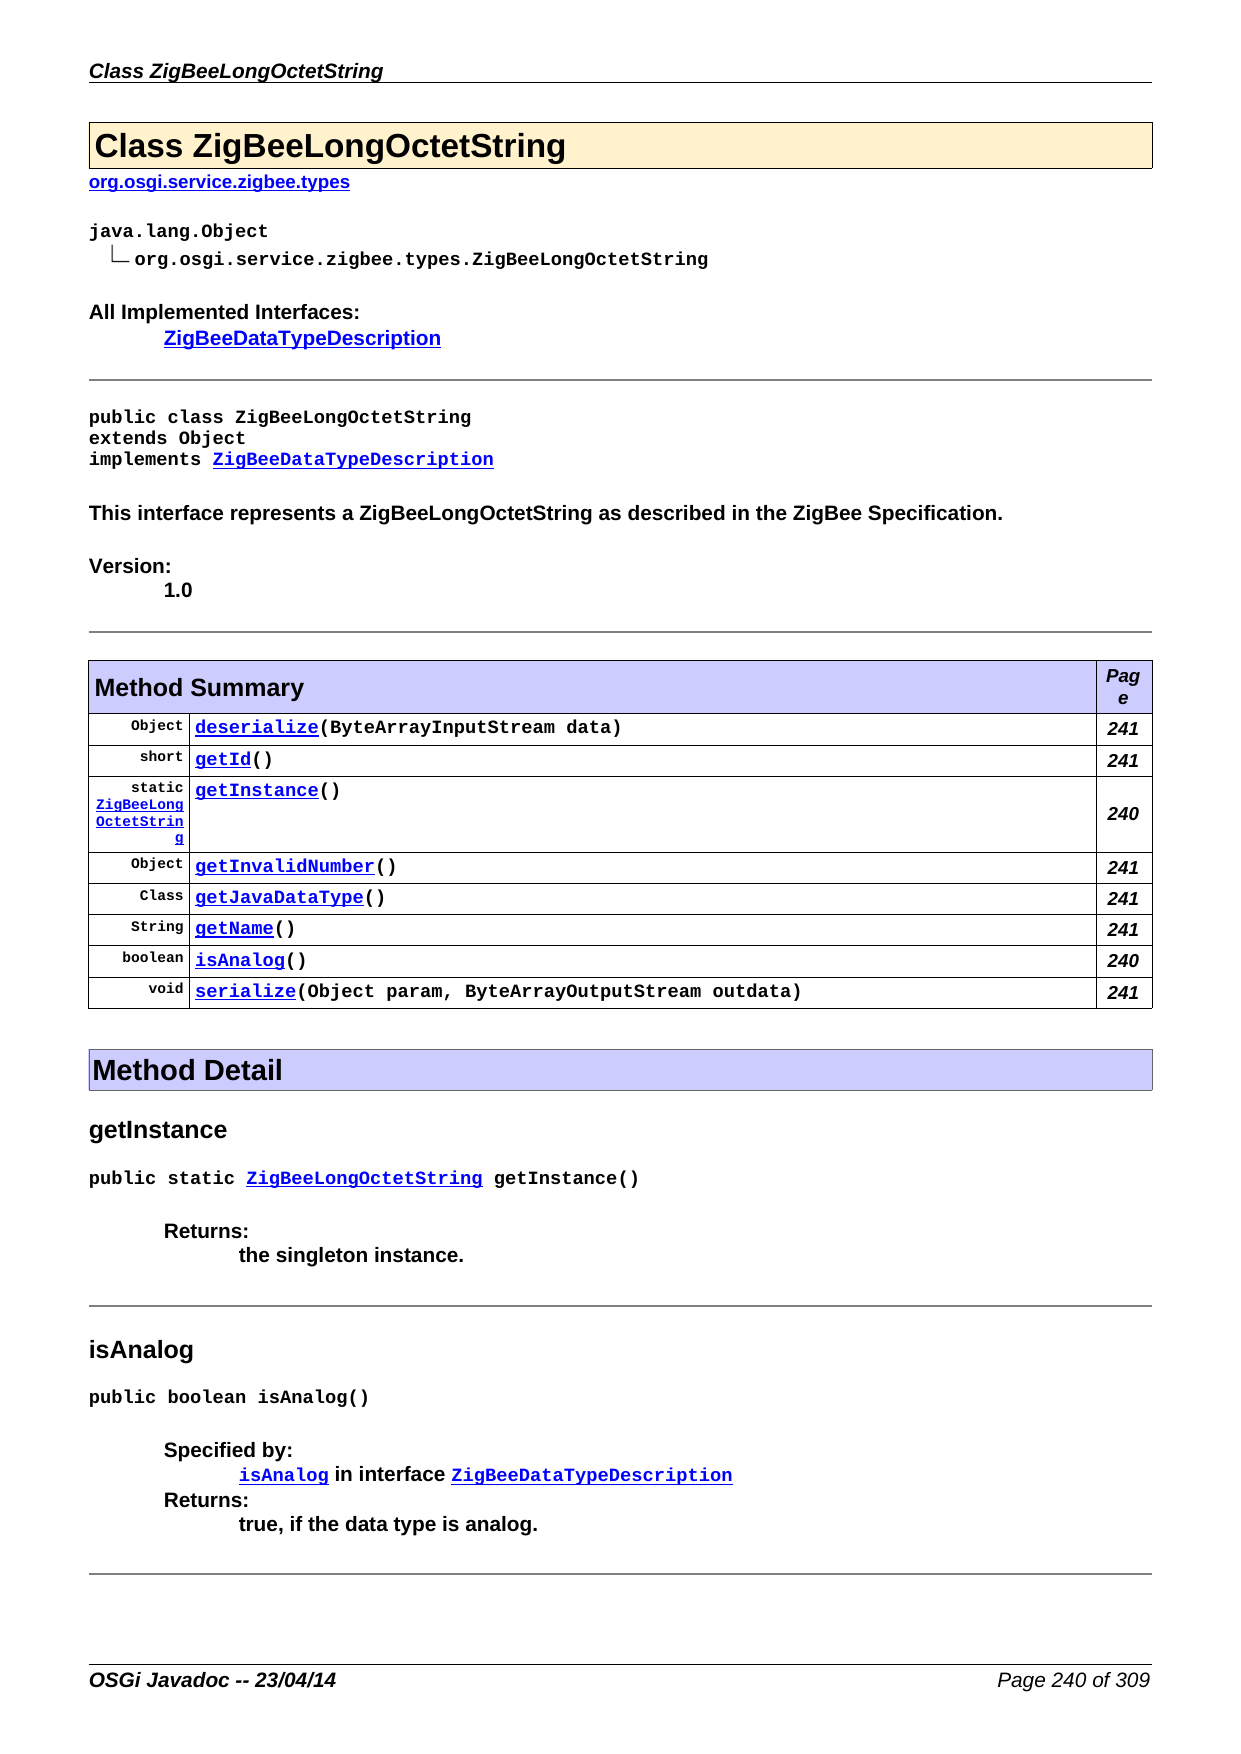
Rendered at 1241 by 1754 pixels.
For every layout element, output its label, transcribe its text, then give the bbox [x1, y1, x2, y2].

table_cell 240 [1097, 777, 1152, 852]
text ZigBeeDataTypeDescription [163, 326, 1152, 350]
table_cell Object [89, 714, 189, 744]
table_cell getId() [190, 746, 1096, 776]
text Returns: [163, 1219, 1152, 1243]
picture [111, 243, 135, 266]
text true, if the data type is analog. [238, 1511, 1152, 1535]
table_cell 241 [1097, 884, 1152, 914]
table_cell static ZigBeeLongOctetString [89, 777, 189, 852]
text Returns: [163, 1487, 1152, 1511]
text isAnalog in interface ZigBeeDataTypeDescription [238, 1462, 1152, 1487]
subtitle All Implemented Interfaces: [88, 300, 1152, 324]
table_cell getJavaDataType() [190, 884, 1096, 914]
table_cell String [89, 915, 189, 945]
text org.osgi.service.zigbee.types.ZigBeeLongOctetString [88, 243, 1152, 271]
subtitle isAnalog [88, 1335, 1152, 1364]
text Specified by: [163, 1438, 1152, 1462]
table_cell getInstance() [190, 777, 1096, 852]
table_cell 240 [1097, 946, 1152, 977]
table_header Method Summary [89, 661, 1096, 713]
table_cell Class [89, 884, 189, 914]
text public class ZigBeeLongOctetString [88, 408, 1152, 429]
text public static ZigBeeLongOctetString getInstance() [88, 1168, 1152, 1190]
text org.osgi.service.zigbee.types [88, 171, 1152, 193]
table_cell Object [89, 853, 189, 883]
text public boolean isAnalog() [88, 1388, 1152, 1409]
subtitle Method Detail [90, 1050, 1152, 1090]
table_cell 241 [1097, 714, 1152, 744]
text implements ZigBeeDataTypeDescription [88, 450, 1152, 471]
table_cell serialize(Object param, ByteArrayOutputStream outdata) [190, 978, 1096, 1008]
table_cell deserialize(ByteArrayInputStream data) [190, 714, 1096, 744]
table_cell isAnalog() [190, 946, 1096, 977]
table_cell 241 [1097, 978, 1152, 1008]
table_cell boolean [89, 946, 189, 977]
table_cell 241 [1097, 853, 1152, 883]
text java.lang.Object [88, 222, 1152, 243]
text the singleton instance. [238, 1243, 1152, 1267]
table_cell void [89, 978, 189, 1008]
text This interface represents a ZigBeeLongOctetString as described in the ZigBee Specification. [88, 501, 1152, 524]
table_cell getName() [190, 915, 1096, 945]
table_cell getInvalidNumber() [190, 853, 1096, 883]
subtitle Class ZigBeeLongOctetString [90, 123, 1152, 168]
text extends Object [88, 429, 1152, 450]
text Version: [88, 554, 1152, 578]
table_cell 241 [1097, 915, 1152, 945]
text 1.0 [163, 578, 1152, 602]
table_header Page [1097, 661, 1152, 713]
table_cell short [89, 746, 189, 776]
table_cell 241 [1097, 746, 1152, 776]
subtitle getInstance [88, 1116, 1152, 1144]
